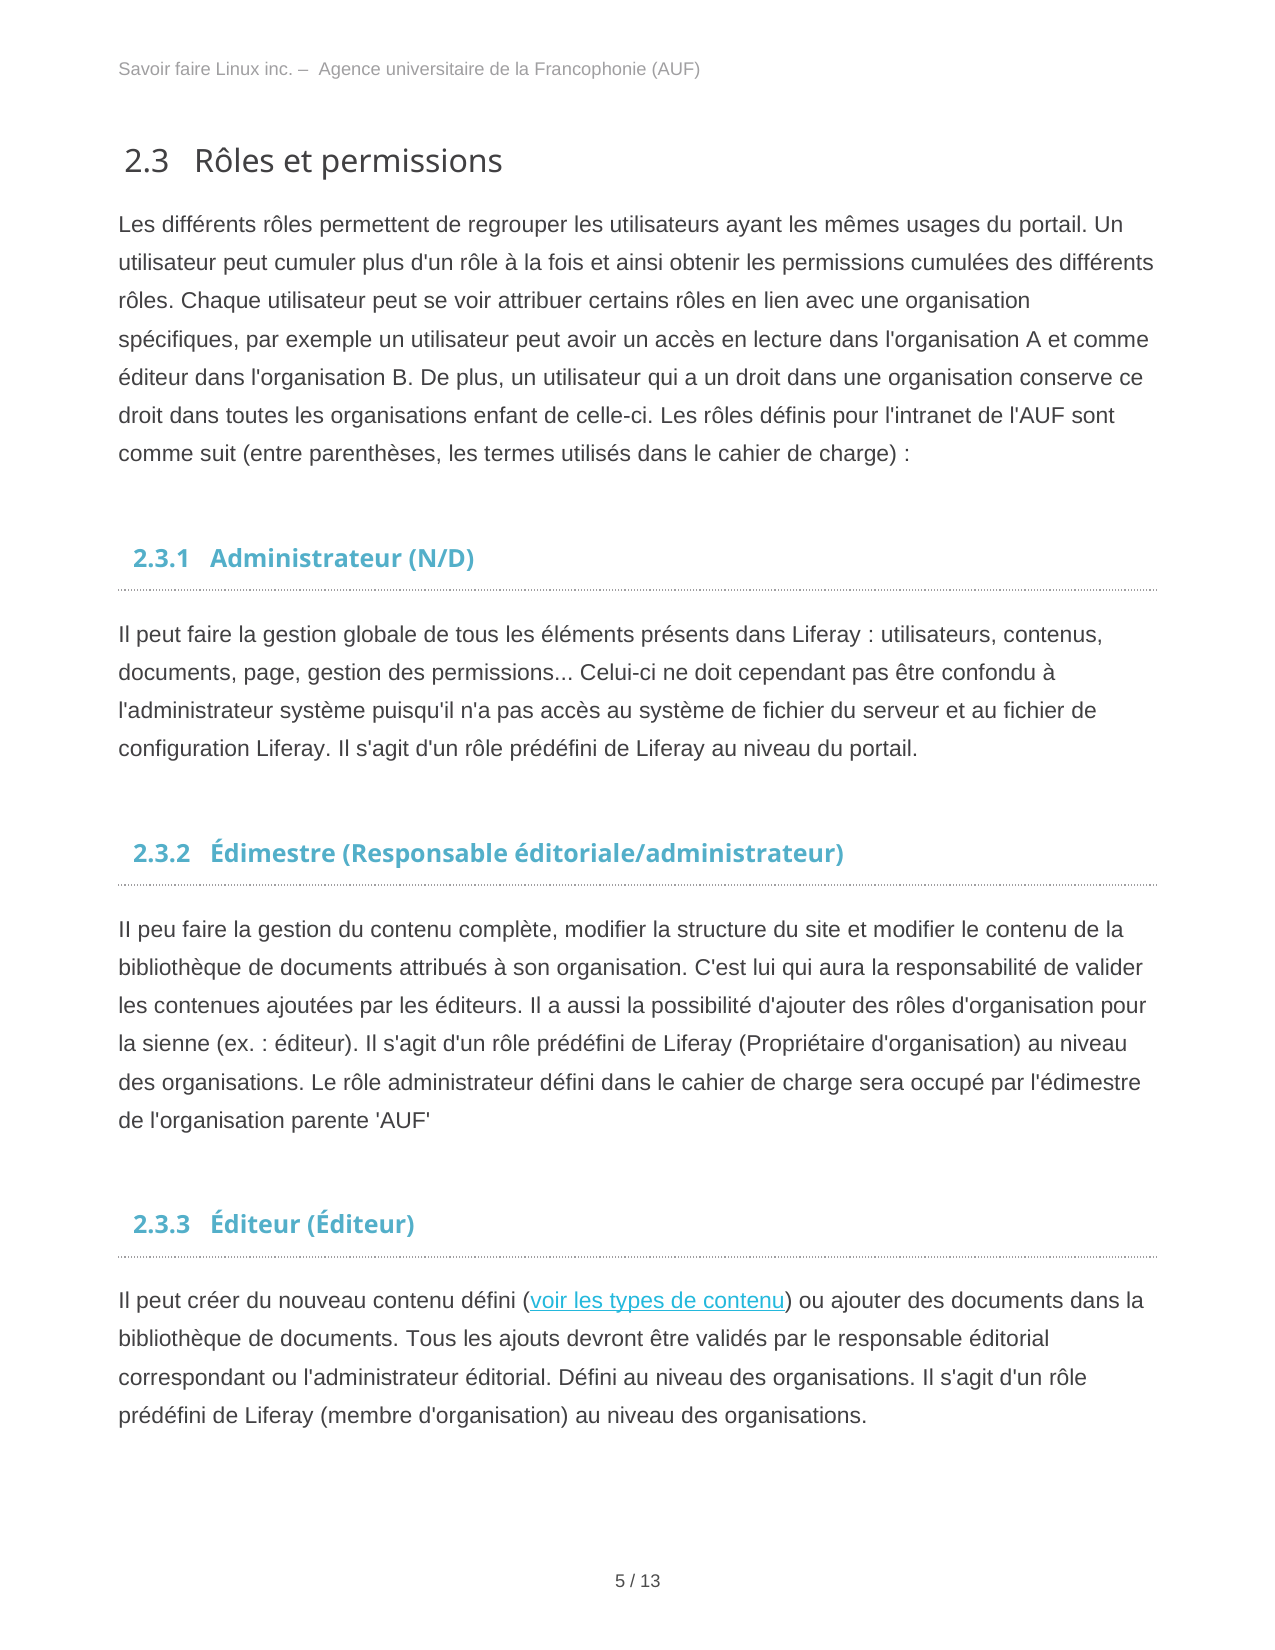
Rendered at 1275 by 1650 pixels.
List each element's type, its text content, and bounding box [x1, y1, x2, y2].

subtitle Éditeur (Éditeur) [118, 1192, 1157, 1258]
text Il peut faire la gestion globale de tous les éléments présents dans Liferay : utilisateurs, contenus, documents, page, gestion des permissions... Celui-ci ne doit cependant pas être confondu à l'administrateur système puisqu'il n'a pas accès au système de fichier du serveur et au fichier de configuration Liferay. Il s'agit d'un rôle prédéfini de Liferay au niveau du portail. [118, 621, 1157, 761]
text II peu faire la gestion du contenu complète, modifier la structure du site et modifier le contenu de la bibliothèque de documents attribués à son organisation. C'est lui qui aura la responsabilité de valider les contenues ajoutées par les éditeurs. Il a aussi la possibilité d'ajouter des rôles d'organisation pour la sienne (ex. : éditeur). Il s'agit d'un rôle prédéfini de Liferay (Propriétaire d'organisation) au niveau des organisations. Le rôle administrateur défini dans le cahier de charge sera occupé par l'édimestre de l'organisation parente 'AUF' [118, 916, 1157, 1133]
subtitle Administrateur (N/D) [118, 526, 1157, 591]
text Il peut créer du nouveau contenu défini (voir les types de contenu) ou ajouter des documents dans la bibliothèque de documents. Tous les ajouts devront être validés par le responsable éditorial correspondant ou l'administrateur éditorial. Défini au niveau des organisations. Il s'agit d'un rôle prédéfini de Liferay (membre d'organisation) au niveau des organisations. [118, 1288, 1157, 1428]
text Les différents rôles permettent de regrouper les utilisateurs ayant les mêmes usages du portail. Un utilisateur peut cumuler plus d'un rôle à la fois et ainsi obtenir les permissions cumulées des différents rôles. Chaque utilisateur peut se voir attribuer certains rôles en lien avec une organisation spécifiques, par exemple un utilisateur peut avoir un accès en lecture dans l'organisation A et comme éditeur dans l'organisation B. De plus, un utilisateur qui a un droit dans une organisation conserve ce droit dans toutes les organisations enfant de celle-ci. Les rôles définis pour l'intranet de l'AUF sont comme suit (entre parenthèses, les termes utilisés dans le cahier de charge) : [118, 212, 1157, 466]
subtitle Rôles et permissions [124, 138, 1157, 182]
subtitle Édimestre (Responsable éditoriale/administrateur) [118, 821, 1157, 886]
